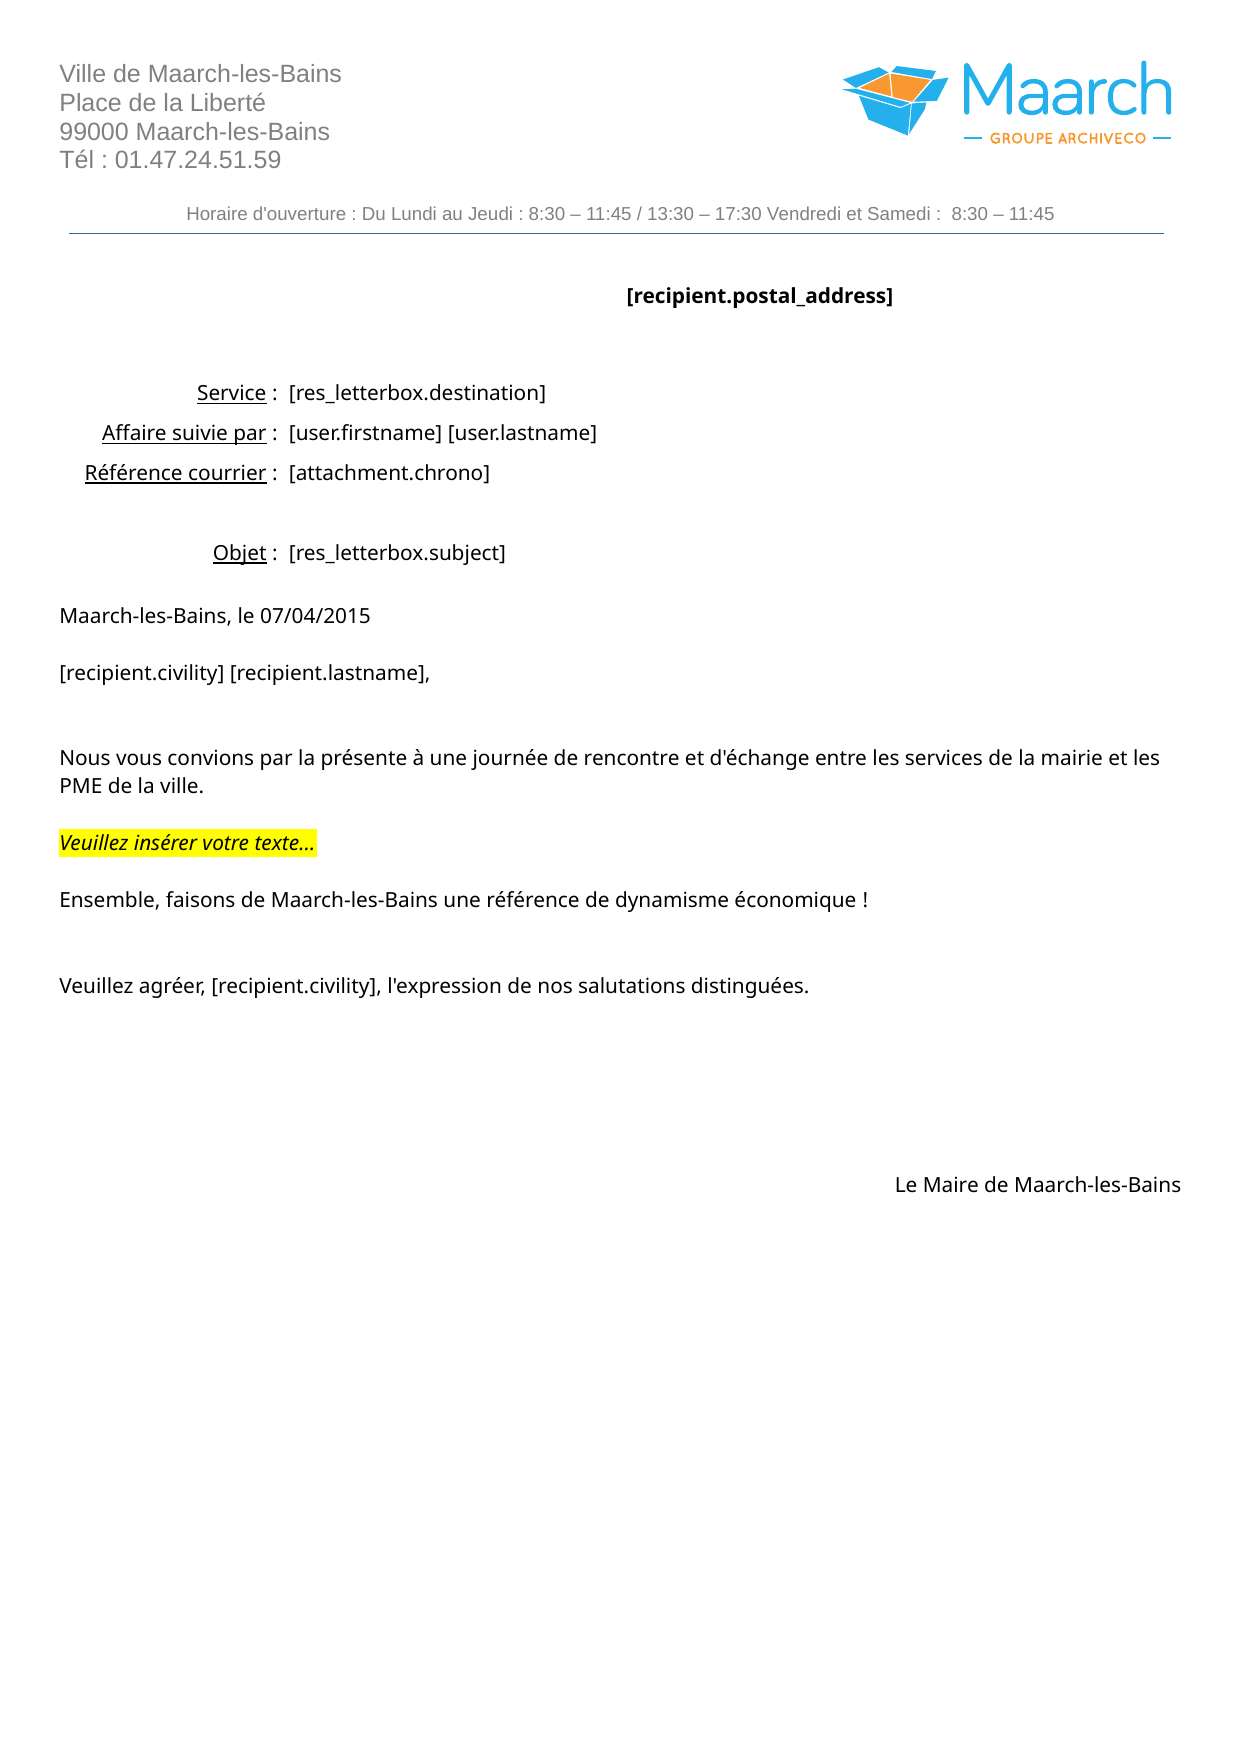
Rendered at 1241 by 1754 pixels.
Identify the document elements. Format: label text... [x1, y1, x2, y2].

text Veuillez insérer votre texte… [59, 828, 1181, 857]
table_cell Référence courrier : [59, 453, 283, 492]
text Ensemble, faisons de Maarch-les-Bains une référence de dynamisme économique ! [59, 885, 1181, 914]
text Veuillez agréer, [recipient.civility], l'expression de nos salutations distinguées. [59, 971, 1181, 999]
text Maarch-les-Bains, le 07/04/2015 [59, 601, 1181, 629]
table_cell [attachment.chrono] [283, 453, 816, 492]
table_cell [res_letterbox.subject] [283, 533, 816, 572]
table_cell Affaire suivie par : [59, 413, 283, 453]
table_header [recipient.postal_address] [621, 275, 1182, 315]
table_header [60, 275, 621, 315]
table_cell [59, 493, 283, 532]
table_header [res_letterbox.destination] [283, 373, 816, 413]
table_header Service : [59, 373, 283, 413]
table_cell [user.firstname] [user.lastname] [283, 413, 816, 453]
text Nous vous convions par la présente à une journée de rencontre et d'échange entre les services de la mairie et les PME de la ville. [59, 743, 1181, 800]
table_cell Objet : [59, 533, 283, 572]
text Le Maire de Maarch-les-Bains [59, 1170, 1181, 1198]
table_cell [283, 493, 816, 532]
text [recipient.civility] [recipient.lastname], [59, 658, 1181, 686]
